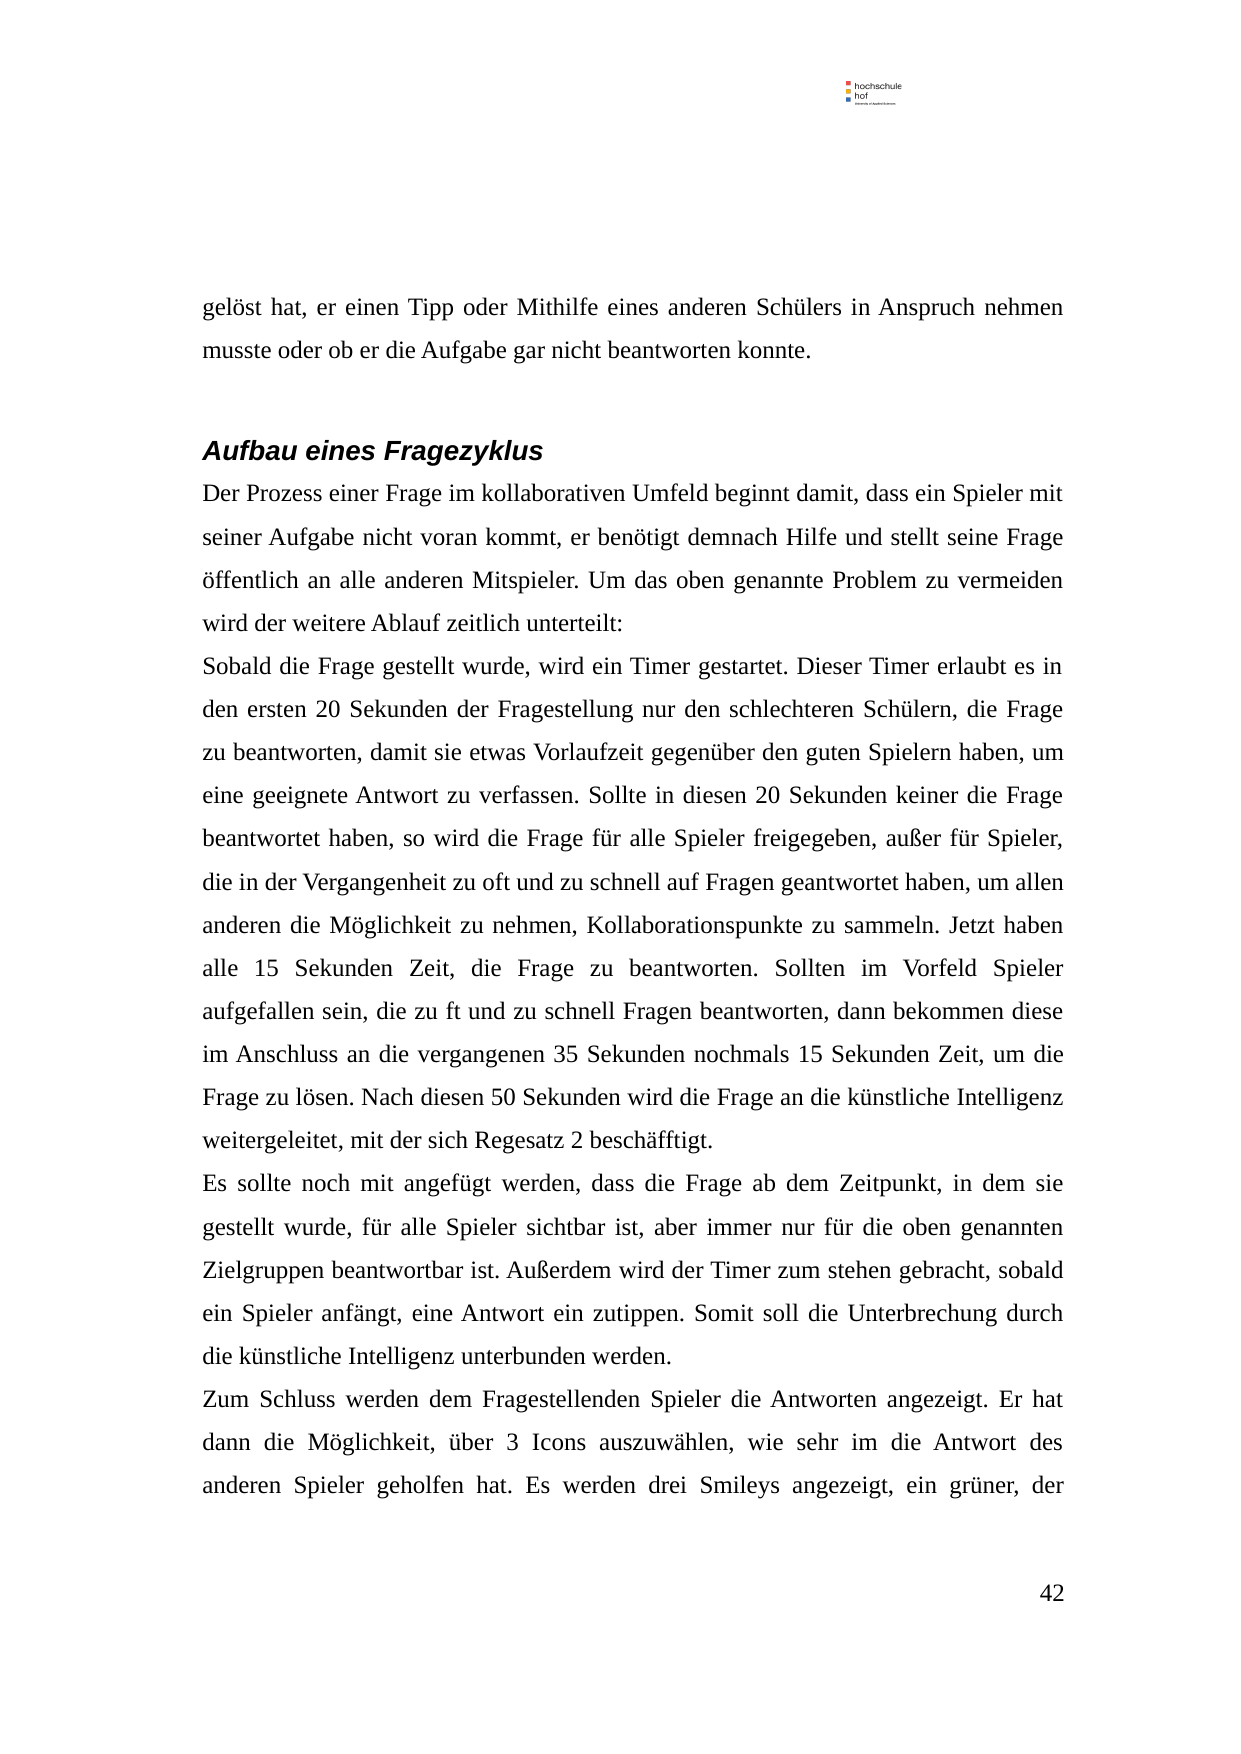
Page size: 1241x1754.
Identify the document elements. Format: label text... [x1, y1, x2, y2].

text Der Prozess einer Frage im kollaborativen Umfeld beginnt damit, dass ein Spieler mit seiner Aufgabe nicht voran kommt, er benötigt demnach Hilfe und stellt seine Frage öffentlich an alle anderen Mitspieler. Um das oben genannte Problem zu vermeiden wird der weitere Ablauf zeitlich unterteilt: [202, 478, 1064, 637]
picture [846, 81, 902, 105]
text Es sollte noch mit angefügt werden, dass die Frage ab dem Zeitpunkt, in dem sie gestellt wurde, für alle Spieler sichtbar ist, aber immer nur für die oben genannten Zielgruppen beantwortbar ist. Außerdem wird der Timer zum stehen gebracht, sobald ein Spieler anfängt, eine Antwort ein zutippen. Somit soll die Unterbrechung durch die künstliche Intelligenz unterbunden werden. [202, 1168, 1064, 1370]
text Sobald die Frage gestellt wurde, wird ein Timer gestartet. Dieser Timer erlaubt es in den ersten 20 Sekunden der Fragestellung nur den schlechteren Schülern, die Frage zu beantworten, damit sie etwas Vorlaufzeit gegenüber den guten Spielern haben, um eine geeignete Antwort zu verfassen. Sollte in diesen 20 Sekunden keiner die Frage beantwortet haben, so wird die Frage für alle Spieler freigegeben, außer für Spieler, die in der Vergangenheit zu oft und zu schnell auf Fragen geantwortet haben, um allen anderen die Möglichkeit zu nehmen, Kollaborationspunkte zu sammeln. Jetzt haben alle 15 Sekunden Zeit, die Frage zu beantworten. Sollten im Vorfeld Spieler aufgefallen sein, die zu ft und zu schnell Fragen beantworten, dann bekommen diese im Anschluss an die vergangenen 35 Sekunden nochmals 15 Sekunden Zeit, um die Frage zu lösen. Nach diesen 50 Sekunden wird die Frage an die künstliche Intelligenz weitergeleitet, mit der sich Regesatz 2 beschäfftigt. [202, 651, 1064, 1154]
subtitle Aufbau eines Fragezyklus [202, 434, 1064, 466]
text gelöst hat, er einen Tipp oder Mithilfe eines anderen Schülers in Anspruch nehmen musste oder ob er die Aufgabe gar nicht beantworten konnte. [202, 292, 1064, 364]
text Zum Schluss werden dem Fragestellenden Spieler die Antworten angezeigt. Er hat dann die Möglichkeit, über 3 Icons auszuwählen, wie sehr im die Antwort des anderen Spieler geholfen hat. Es werden drei Smileys angezeigt, ein grüner, der [202, 1384, 1064, 1499]
